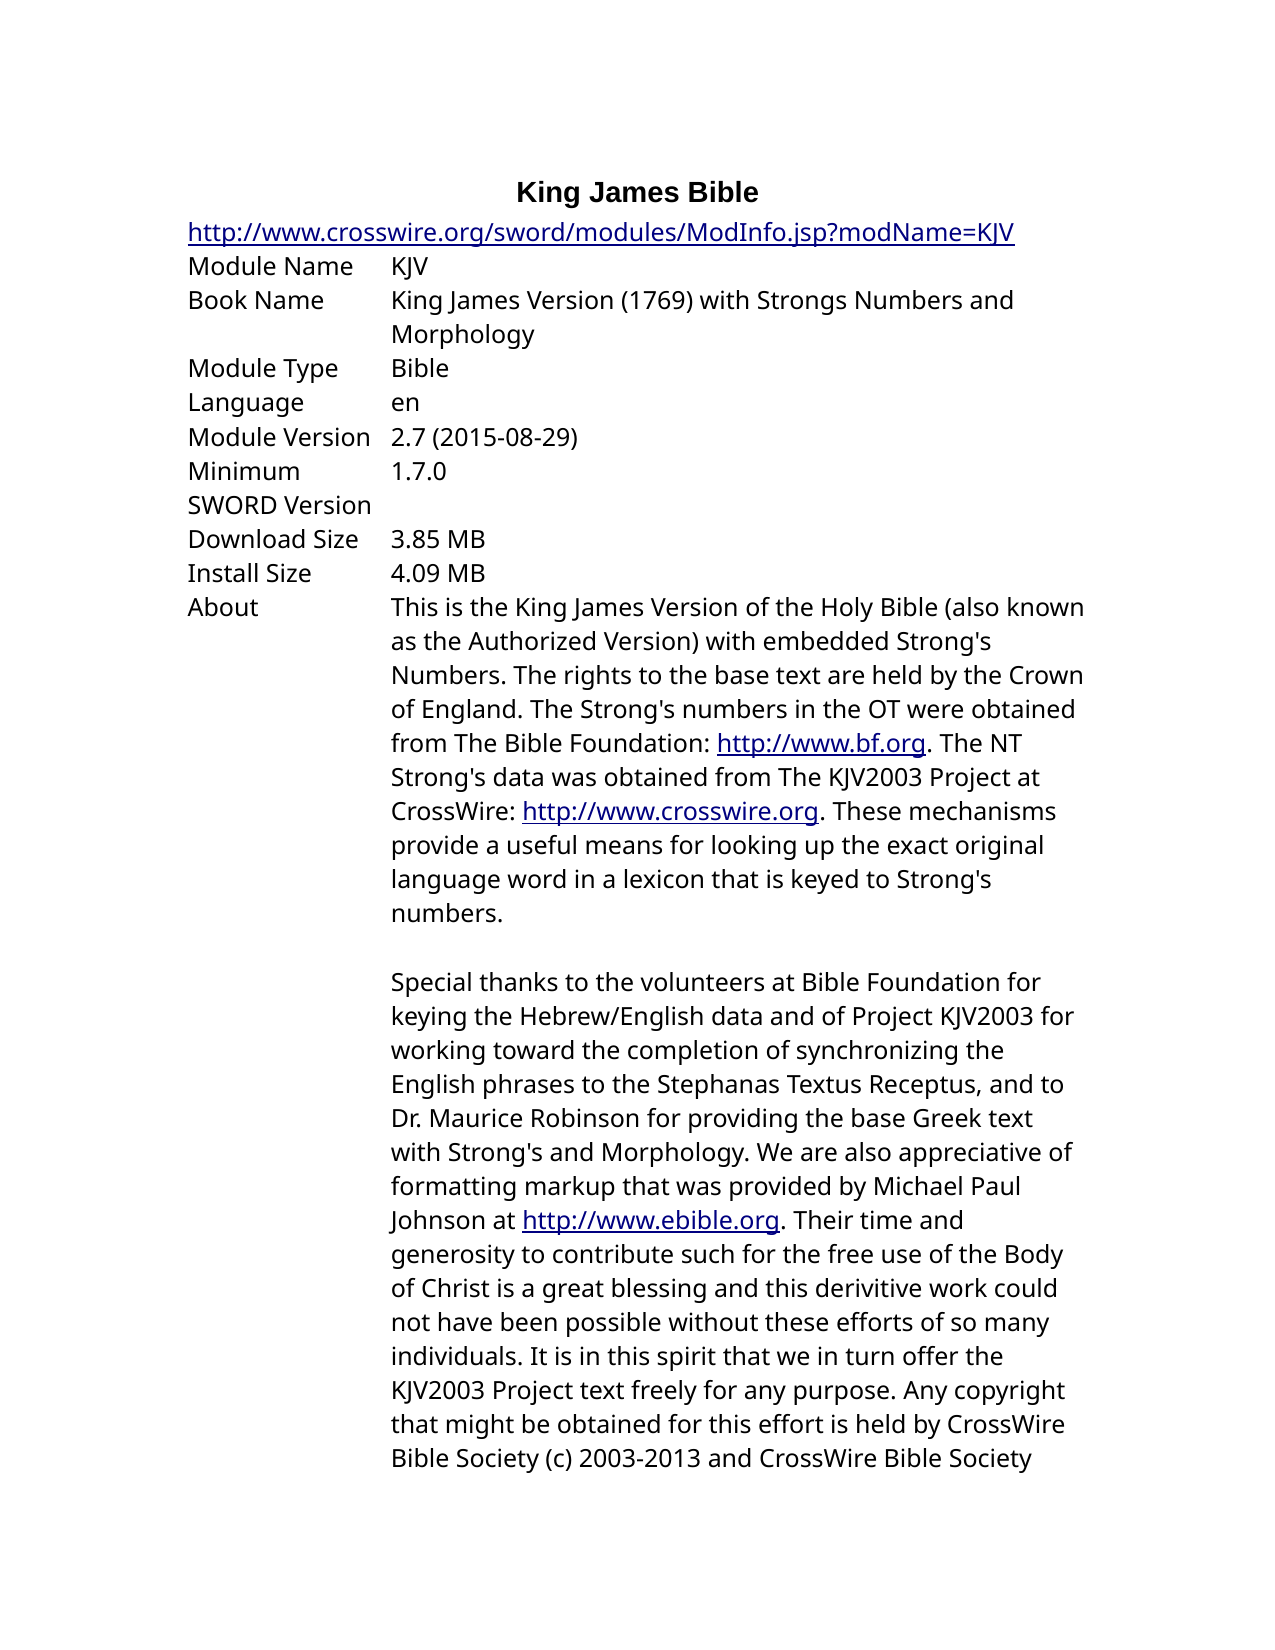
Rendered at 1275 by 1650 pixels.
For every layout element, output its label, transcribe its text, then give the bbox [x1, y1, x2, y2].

table_cell About [188, 590, 391, 1475]
text http://www.crosswire.org/sword/modules/ModInfo.jsp?modName=KJV [187, 215, 1087, 249]
table_header KJV [391, 249, 1087, 283]
table_cell en [391, 385, 1087, 419]
table_header Module Name [188, 249, 391, 283]
table_cell 1.7.0 [391, 453, 1087, 521]
table_cell Module Type [188, 351, 391, 385]
table_cell Install Size [188, 555, 391, 589]
table_cell Language [188, 385, 391, 419]
table_cell Book Name [188, 283, 391, 351]
table_cell 2.7 (2015-08-29) [391, 419, 1087, 453]
table_cell Download Size [188, 521, 391, 555]
table_cell Bible [391, 351, 1087, 385]
table_cell Module Version [188, 419, 391, 453]
table_cell 3.85 MB [391, 521, 1087, 555]
table_cell Minimum SWORD Version [188, 453, 391, 521]
subtitle King James Bible [187, 175, 1087, 208]
table_cell This is the King James Version of the Holy Bible (also known as the Authorized Version) with embedded Strong's Numbers. The rights to the base text are held by the Crown of England. The Strong's numbers in the OT were obtained from The Bible Foundation: http://www.bf.org. The NT Strong's data was obtained from The KJV2003 Project at CrossWire: http://www.crosswire.org. These mechanisms provide a useful means for looking up the exact original language word in a lexicon that is keyed to Strong's numbers. Special thanks to the volunteers at Bible Foundation for keying the Hebrew/English data and of Project KJV2003 for working toward the completion of synchronizing the English phrases to the Stephanas Textus Receptus, and to Dr. Maurice Robinson for providing the base Greek text with Strong's and Morphology. We are also appreciative of formatting markup that was provided by Michael Paul Johnson at http://www.ebible.org. Their time and generosity to contribute such for the free use of the Body of Christ is a great blessing and this derivitive work could not have been possible without these efforts of so many individuals. It is in this spirit that we in turn offer the KJV2003 Project text freely for any purpose. Any copyright that might be obtained for this effort is held by CrossWire Bible Society (c) 2003-2013 and CrossWire Bible Society [391, 590, 1087, 1475]
table_cell King James Version (1769) with Strongs Numbers and Morphology [391, 283, 1087, 351]
table_cell 4.09 MB [391, 555, 1087, 589]
